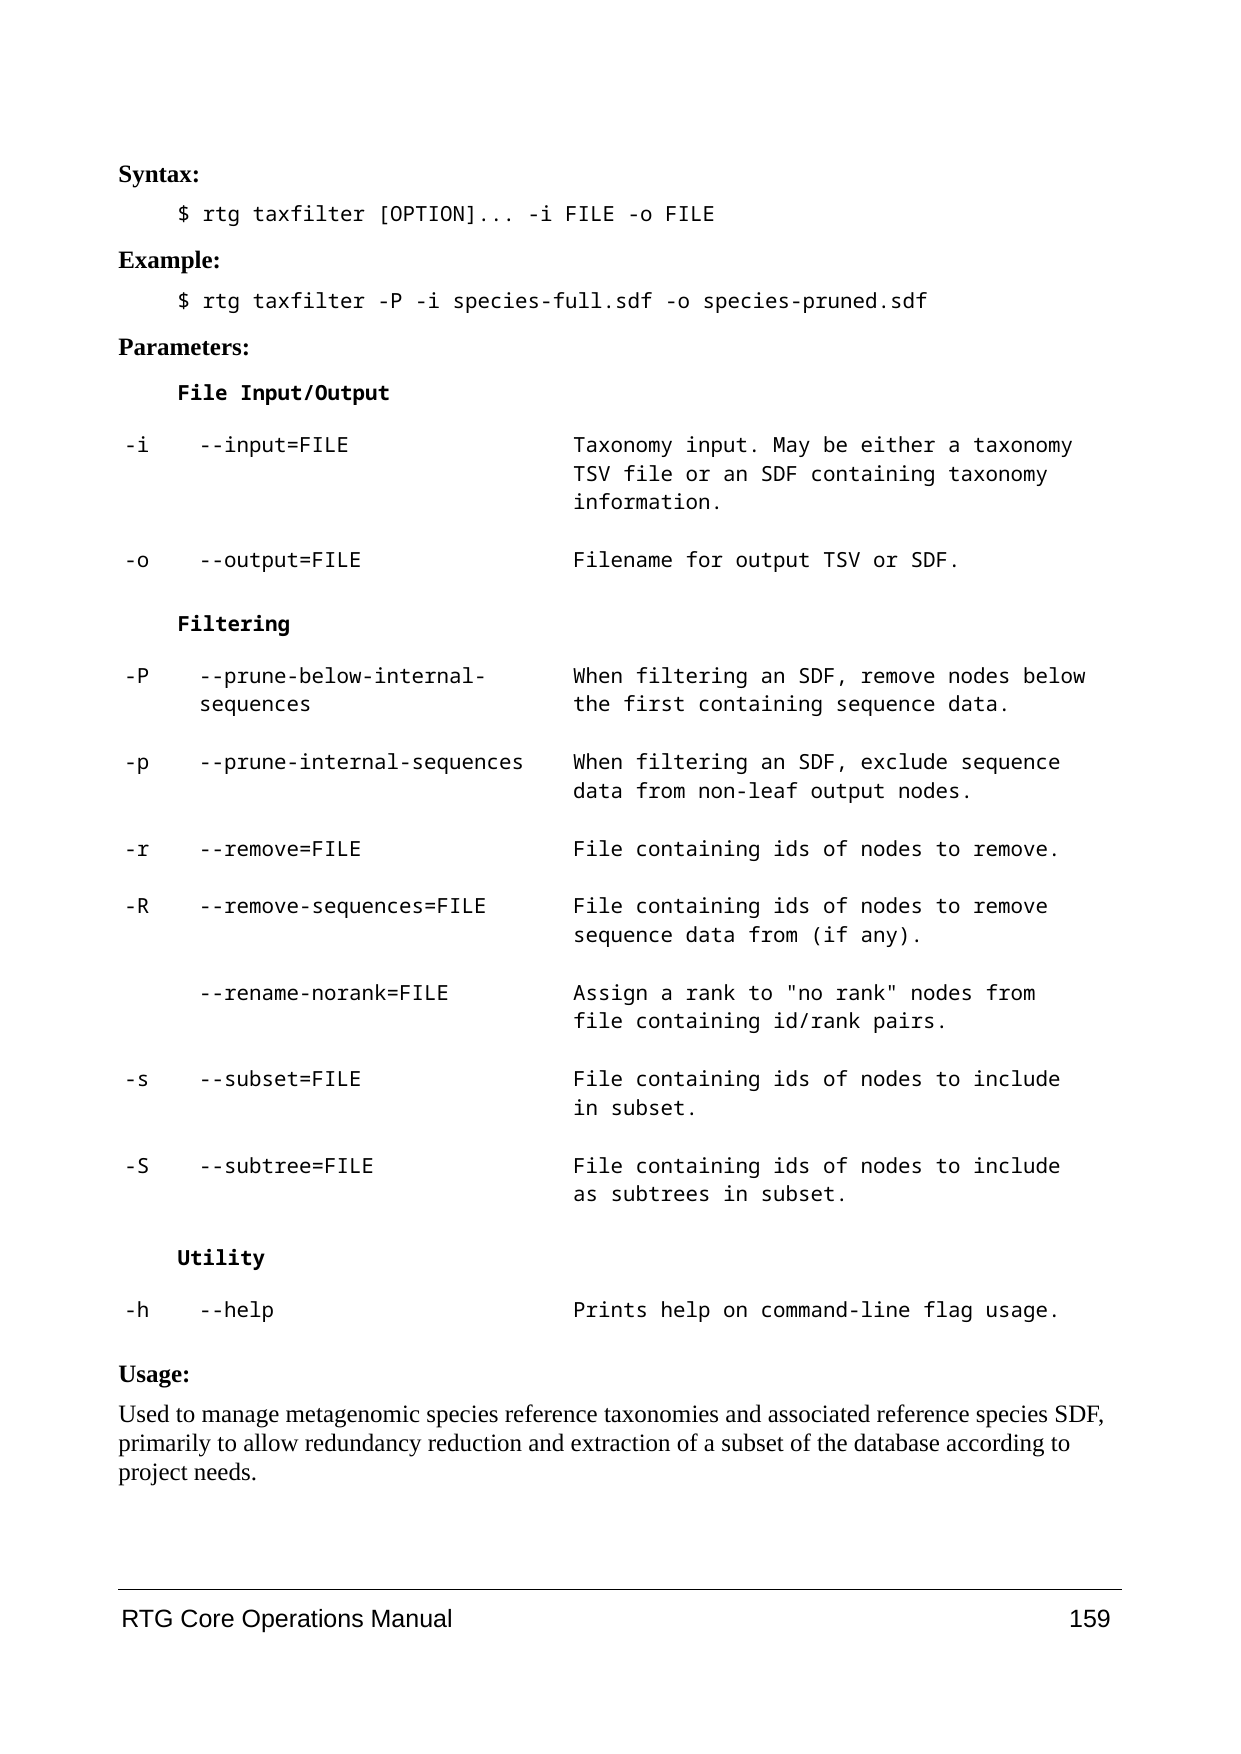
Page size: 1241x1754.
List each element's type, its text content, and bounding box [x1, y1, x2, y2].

subtitle Parameters: [118, 332, 1122, 361]
table_cell File containing ids of nodes to include in subset. [567, 1053, 1093, 1139]
table_cell File containing ids of nodes to remove sequence data from (if any). [567, 880, 1093, 966]
subtitle Syntax: [118, 159, 1122, 187]
table_header --prune-below-internal-sequences [193, 649, 567, 736]
text Used to manage metagenomic species reference taxonomies and associated reference species SDF, primarily to allow redundancy reduction and extraction of a subset of the database according to project needs. [118, 1399, 1122, 1486]
table_cell --remove=FILE [193, 822, 567, 880]
table_header --help [193, 1283, 567, 1341]
table_header Prints help on command-line flag usage. [567, 1283, 1093, 1341]
table_cell --output=FILE [193, 534, 567, 591]
table_cell -s [118, 1053, 193, 1139]
text $ rtg taxfilter [OPTION]... -i FILE -o FILE [177, 199, 1122, 228]
text Filtering [177, 609, 1122, 637]
table_cell --subtree=FILE [193, 1139, 567, 1225]
subtitle Usage: [118, 1359, 1122, 1388]
table_cell -r [118, 822, 193, 880]
table_cell [118, 966, 193, 1053]
table_header -P [118, 649, 193, 736]
subtitle Example: [118, 245, 1122, 274]
table_header When filtering an SDF, remove nodes below the first containing sequence data. [567, 649, 1093, 736]
table_cell --rename-norank=FILE [193, 966, 567, 1053]
text $ rtg taxfilter -P -i species-full.sdf -o species-pruned.sdf [177, 286, 1122, 314]
text Utility [177, 1243, 1122, 1271]
table_cell File containing ids of nodes to remove. [567, 822, 1093, 880]
table_header --input=FILE [193, 419, 567, 533]
table_cell --subset=FILE [193, 1053, 567, 1139]
table_header Taxonomy input. May be either a taxonomy TSV file or an SDF containing taxonomy information. [567, 419, 1093, 533]
table_header -i [118, 419, 193, 533]
table_cell -p [118, 736, 193, 822]
table_cell Filename for output TSV or SDF. [567, 534, 1093, 591]
table_cell --remove-sequences=FILE [193, 880, 567, 966]
table_cell When filtering an SDF, exclude sequence data from non-leaf output nodes. [567, 736, 1093, 822]
text File Input/Output [177, 378, 1122, 407]
table_header -h [118, 1283, 193, 1341]
table_cell -R [118, 880, 193, 966]
table_cell Assign a rank to "no rank" nodes from file containing id/rank pairs. [567, 966, 1093, 1053]
table_cell File containing ids of nodes to include as subtrees in subset. [567, 1139, 1093, 1225]
table_cell -o [118, 534, 193, 591]
table_cell -S [118, 1139, 193, 1225]
table_cell --prune-internal-sequences [193, 736, 567, 822]
